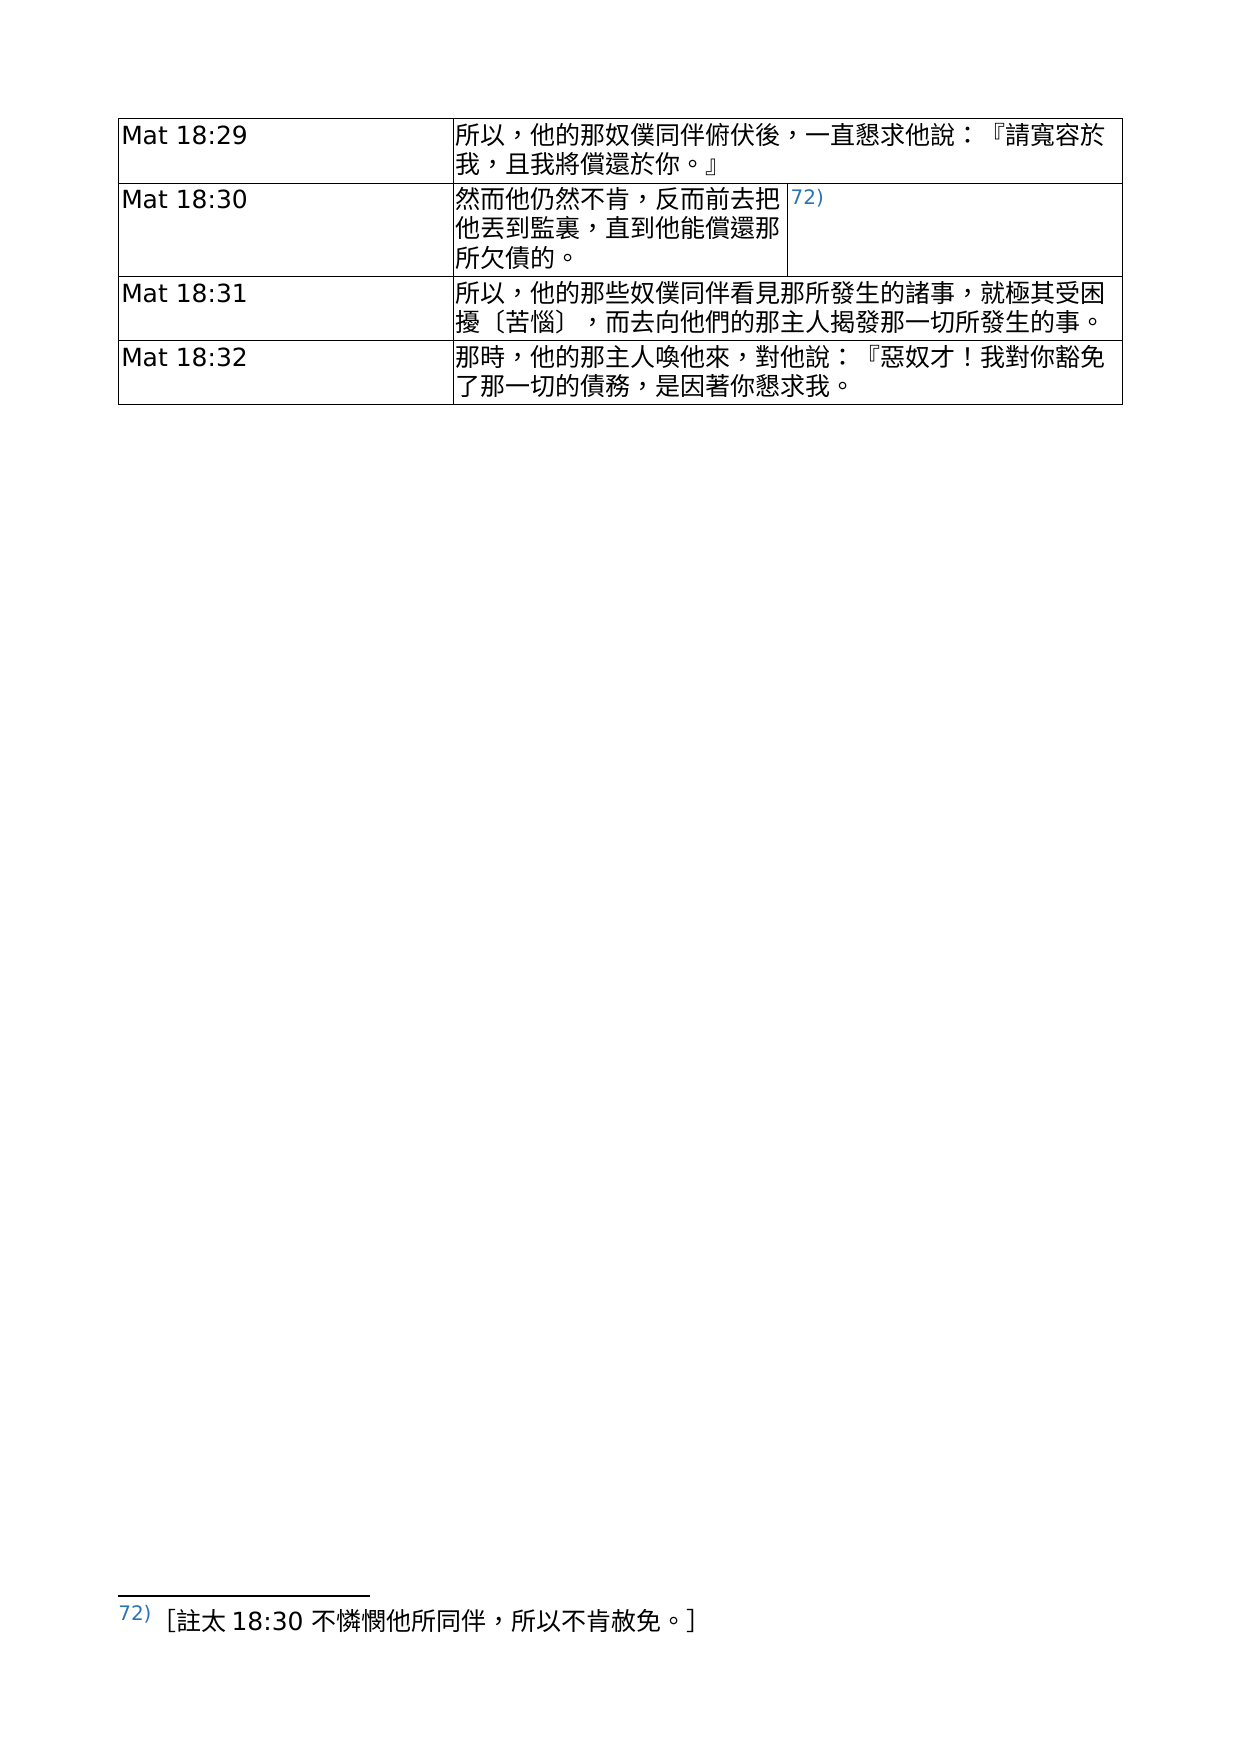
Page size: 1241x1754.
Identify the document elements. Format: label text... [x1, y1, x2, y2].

table_cell 所以，他的那些奴僕同伴看見那所發生的諸事，就極其受困擾〔苦惱〕，而去向他們的那主人揭發那一切所發生的事。 [454, 277, 1122, 340]
table_cell Mat 18:30 [119, 184, 453, 276]
table_cell Mat 18:29 [119, 119, 453, 182]
table_cell 然而他仍然不肯，反而前去把他丟到監裏，直到他能償還那所欠債的。 [454, 184, 787, 276]
table_cell 所以，他的那奴僕同伴俯伏後，一直懇求他說：『請寬容於我，且我將償還於你。』 [454, 119, 1122, 182]
table_cell Mat 18:31 [119, 277, 453, 340]
table_cell Mat 18:32 [119, 341, 453, 404]
table_cell 那時，他的那主人喚他來，對他說：『惡奴才！我對你豁免了那一切的債務，是因著你懇求我。 [454, 341, 1122, 404]
table_cell [788, 184, 1122, 276]
